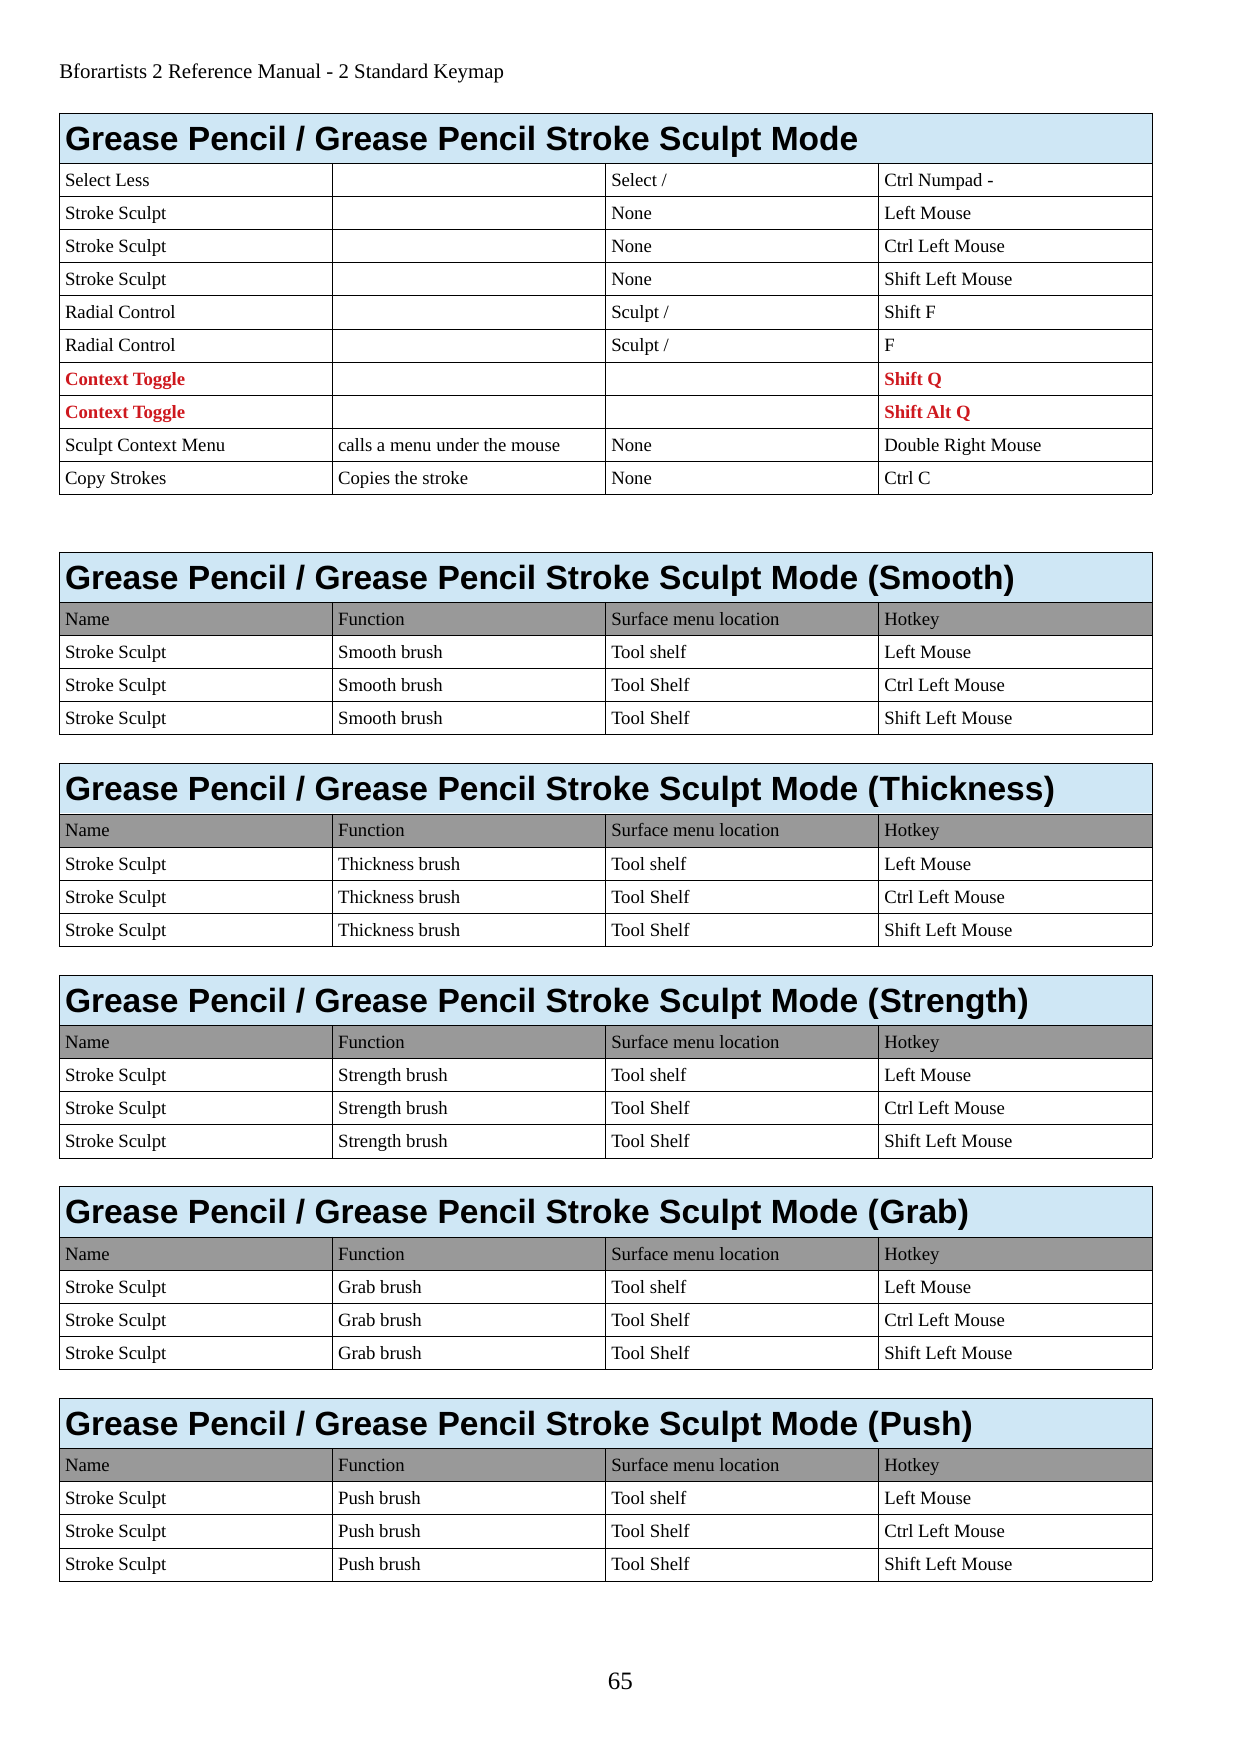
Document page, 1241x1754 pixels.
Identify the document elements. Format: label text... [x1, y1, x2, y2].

table_cell Left Mouse [879, 1482, 1152, 1514]
table_header Grease Pencil / Grease Pencil Stroke Sculpt Mode (Strength) [60, 976, 1152, 1025]
table_cell None [606, 462, 878, 494]
table_cell Tool shelf [606, 848, 878, 880]
table_cell Sculpt / [606, 296, 878, 328]
table_cell Stroke Sculpt [60, 1125, 332, 1157]
table_cell Name [60, 1238, 332, 1270]
table_cell Thickness brush [333, 914, 605, 946]
table_header Grease Pencil / Grease Pencil Stroke Sculpt Mode (Push) [60, 1399, 1152, 1448]
table_cell Shift F [879, 296, 1152, 328]
table_cell Tool shelf [606, 1059, 878, 1091]
table_cell Context Toggle [60, 396, 332, 428]
table_cell Stroke Sculpt [60, 702, 332, 734]
table_cell Shift Alt Q [879, 396, 1152, 428]
table_cell Function [333, 815, 605, 847]
table_cell Tool Shelf [606, 1304, 878, 1336]
table_cell [333, 197, 605, 229]
table_cell Stroke Sculpt [60, 1092, 332, 1124]
table_cell Ctrl Left Mouse [879, 1515, 1152, 1547]
table_cell Hotkey [879, 603, 1152, 635]
table_cell Stroke Sculpt [60, 881, 332, 913]
table_cell Stroke Sculpt [60, 1482, 332, 1514]
table_cell Surface menu location [606, 1238, 878, 1270]
table_cell Ctrl Left Mouse [879, 1304, 1152, 1336]
table_cell Surface menu location [606, 603, 878, 635]
table_cell Thickness brush [333, 848, 605, 880]
table_cell Name [60, 815, 332, 847]
table_cell Stroke Sculpt [60, 263, 332, 295]
table_cell Stroke Sculpt [60, 914, 332, 946]
table_cell None [606, 429, 878, 461]
table_cell Stroke Sculpt [60, 1304, 332, 1336]
table_cell Name [60, 1449, 332, 1481]
table_cell calls a menu under the mouse [333, 429, 605, 461]
table_cell [333, 396, 605, 428]
table_cell Surface menu location [606, 1026, 878, 1058]
table_cell [333, 296, 605, 328]
table_cell Sculpt / [606, 330, 878, 362]
table_cell Select / [606, 164, 878, 196]
table_cell Left Mouse [879, 636, 1152, 668]
table_cell Function [333, 1449, 605, 1481]
table_cell Left Mouse [879, 848, 1152, 880]
table_cell [333, 330, 605, 362]
table_cell F [879, 330, 1152, 362]
table_cell Hotkey [879, 1026, 1152, 1058]
table_cell Hotkey [879, 1449, 1152, 1481]
table_cell Radial Control [60, 296, 332, 328]
table_cell Tool Shelf [606, 669, 878, 701]
table_cell Ctrl C [879, 462, 1152, 494]
table_cell Grab brush [333, 1271, 605, 1303]
table_cell Smooth brush [333, 669, 605, 701]
table_cell Stroke Sculpt [60, 669, 332, 701]
table_cell Ctrl Left Mouse [879, 669, 1152, 701]
table_cell Sculpt Context Menu [60, 429, 332, 461]
table_cell Shift Left Mouse [879, 1337, 1152, 1369]
table_cell Tool Shelf [606, 914, 878, 946]
table_cell [333, 363, 605, 395]
table_cell Stroke Sculpt [60, 1059, 332, 1091]
table_cell Surface menu location [606, 1449, 878, 1481]
table_cell Left Mouse [879, 197, 1152, 229]
table_cell [333, 164, 605, 196]
table_cell Radial Control [60, 330, 332, 362]
table_cell Function [333, 1026, 605, 1058]
table_header Grease Pencil / Grease Pencil Stroke Sculpt Mode (Grab) [60, 1187, 1152, 1237]
table_cell Name [60, 603, 332, 635]
table_cell None [606, 230, 878, 262]
table_cell Strength brush [333, 1059, 605, 1091]
table_cell Shift Left Mouse [879, 263, 1152, 295]
table_cell [606, 396, 878, 428]
table_cell Function [333, 603, 605, 635]
table_cell Left Mouse [879, 1271, 1152, 1303]
table_cell Thickness brush [333, 881, 605, 913]
table_cell Push brush [333, 1549, 605, 1581]
table_cell Shift Left Mouse [879, 1549, 1152, 1581]
table_cell Stroke Sculpt [60, 197, 332, 229]
table_cell Copies the stroke [333, 462, 605, 494]
table_cell Strength brush [333, 1092, 605, 1124]
table_cell None [606, 263, 878, 295]
table_cell Tool Shelf [606, 881, 878, 913]
table_cell Tool shelf [606, 636, 878, 668]
table_cell Left Mouse [879, 1059, 1152, 1091]
table_cell [333, 263, 605, 295]
table_cell Tool Shelf [606, 1549, 878, 1581]
table_cell Stroke Sculpt [60, 230, 332, 262]
table_cell Tool Shelf [606, 702, 878, 734]
table_cell Surface menu location [606, 815, 878, 847]
table_cell Shift Left Mouse [879, 1125, 1152, 1157]
table_cell Ctrl Numpad - [879, 164, 1152, 196]
table_cell None [606, 197, 878, 229]
table_cell Tool Shelf [606, 1092, 878, 1124]
table_cell Ctrl Left Mouse [879, 1092, 1152, 1124]
table_cell Push brush [333, 1482, 605, 1514]
table_cell Tool shelf [606, 1271, 878, 1303]
table_cell Stroke Sculpt [60, 1549, 332, 1581]
table_cell Hotkey [879, 1238, 1152, 1270]
table_cell Tool shelf [606, 1482, 878, 1514]
table_cell Ctrl Left Mouse [879, 230, 1152, 262]
table_cell Smooth brush [333, 636, 605, 668]
table_header Grease Pencil / Grease Pencil Stroke Sculpt Mode [60, 114, 1152, 163]
table_cell Stroke Sculpt [60, 1271, 332, 1303]
table_cell Ctrl Left Mouse [879, 881, 1152, 913]
table_cell [333, 230, 605, 262]
table_cell Strength brush [333, 1125, 605, 1157]
table_cell Shift Left Mouse [879, 702, 1152, 734]
table_cell Select Less [60, 164, 332, 196]
table_cell Name [60, 1026, 332, 1058]
table_cell Context Toggle [60, 363, 332, 395]
table_cell Hotkey [879, 815, 1152, 847]
table_header Grease Pencil / Grease Pencil Stroke Sculpt Mode (Smooth) [60, 553, 1152, 602]
table_cell Function [333, 1238, 605, 1270]
table_cell Grab brush [333, 1304, 605, 1336]
table_cell Stroke Sculpt [60, 1515, 332, 1547]
table_cell Double Right Mouse [879, 429, 1152, 461]
table_cell Shift Left Mouse [879, 914, 1152, 946]
table_cell [606, 363, 878, 395]
table_cell Push brush [333, 1515, 605, 1547]
table_cell Copy Strokes [60, 462, 332, 494]
table_cell Stroke Sculpt [60, 848, 332, 880]
table_cell Tool Shelf [606, 1125, 878, 1157]
table_cell Tool Shelf [606, 1515, 878, 1547]
table_cell Tool Shelf [606, 1337, 878, 1369]
table_cell Stroke Sculpt [60, 1337, 332, 1369]
table_cell Smooth brush [333, 702, 605, 734]
table_cell Stroke Sculpt [60, 636, 332, 668]
table_cell Grab brush [333, 1337, 605, 1369]
table_cell Shift Q [879, 363, 1152, 395]
table_header Grease Pencil / Grease Pencil Stroke Sculpt Mode (Thickness) [60, 764, 1152, 813]
